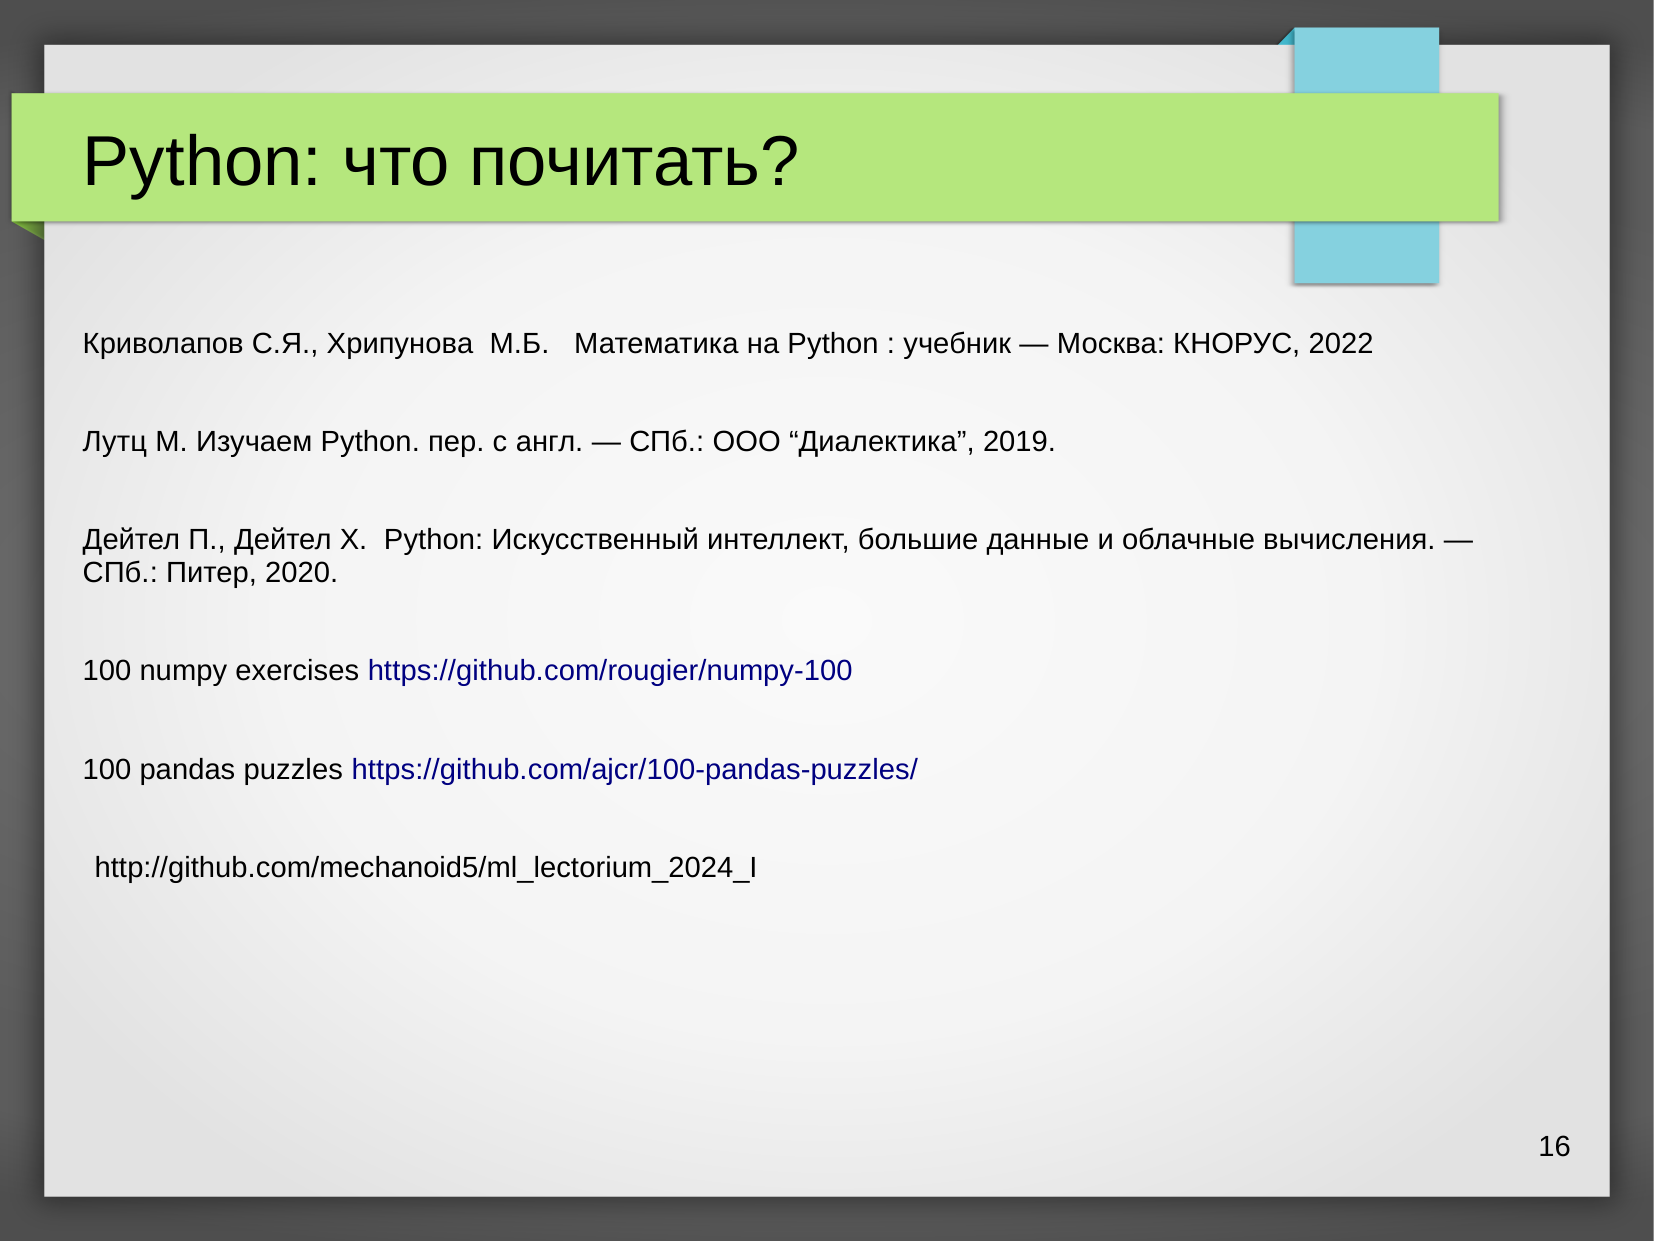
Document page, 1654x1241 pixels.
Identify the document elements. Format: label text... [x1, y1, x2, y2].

text_box Криволапов С.Я., Хрипунова М.Б. Математика на Python : учебник — Москва: КНОРУС, 2022 Лутц М. Изучаем Python. пер. с англ. — СПб.: ООО “Диалектика”, 2019. Дейтел П., Дейтел Х. Python: Искусственный интеллект, большие данные и облачные вычисления. — СПб.: Питер, 2020. 100 numpy exercises https://github.com/rougier/numpy-100 100 pandas puzzles https://github.com/ajcr/100-pandas-puzzles/ http://github.com/mechanoid5/ml_lectorium_2024_I [82, 293, 1536, 1015]
picture [0, 0, 1654, 1241]
title Python: что почитать? [82, 96, 1571, 225]
